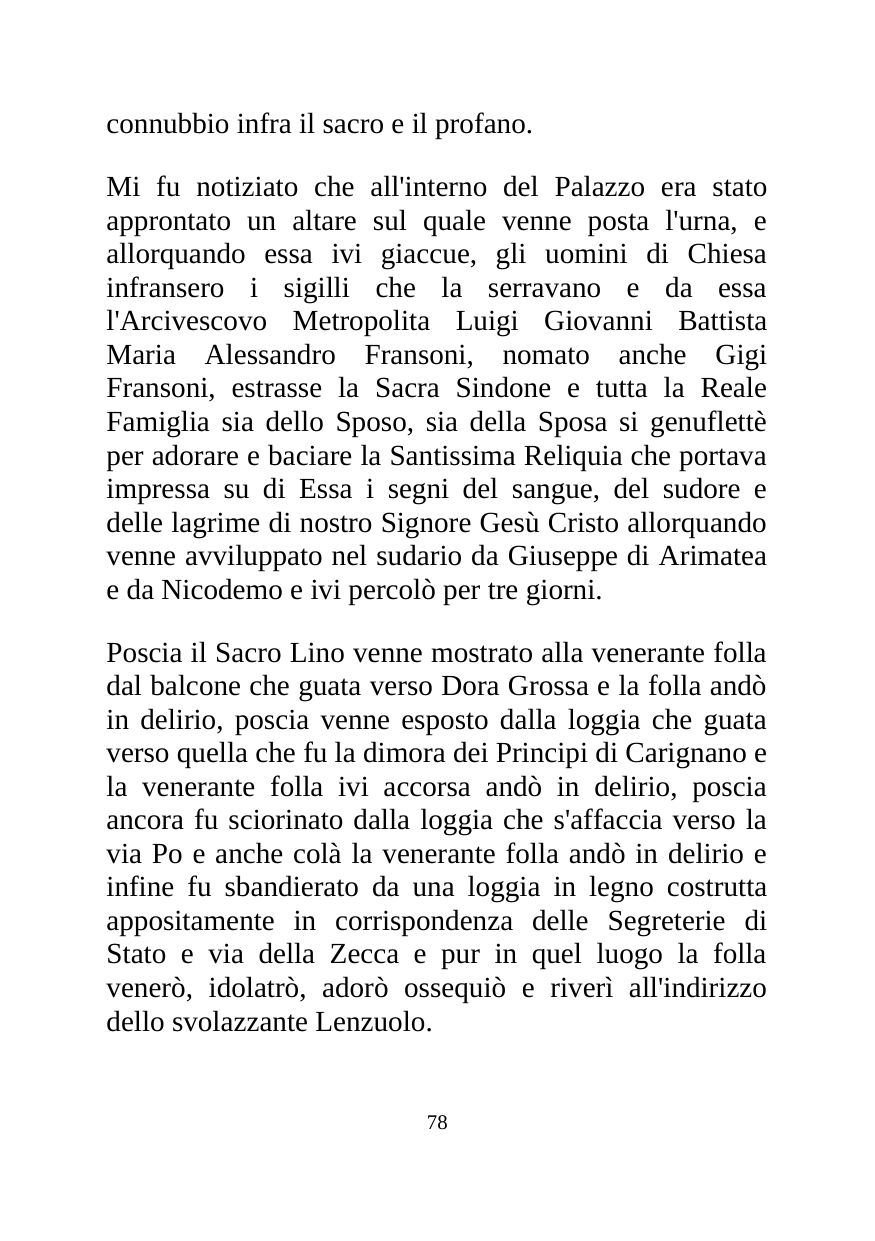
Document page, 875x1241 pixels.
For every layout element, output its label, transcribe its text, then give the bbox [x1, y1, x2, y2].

text connubbio infra il sacro e il profano. [106, 106, 768, 140]
text Mi fu notiziato che all'interno del Palazzo era stato approntato un altare sul quale venne posta l'urna, e allorquando essa ivi giaccue, gli uomini di Chiesa infransero i sigilli che la serravano e da essa l'Arcivescovo Metropolita Luigi Giovanni Battista Maria Alessandro Fransoni, nomato anche Gigi Fransoni, estrasse la Sacra Sindone e tutta la Reale Famiglia sia dello Sposo, sia della Sposa si genuflettè per adorare e baciare la Santissima Reliquia che portava impressa su di Essa i segni del sangue, del sudore e delle lagrime di nostro Signore Gesù Cristo allorquando venne avviluppato nel sudario da Giuseppe di Arimatea e da Nicodemo e ivi percolò per tre giorni. [106, 169, 768, 605]
text Poscia il Sacro Lino venne mostrato alla venerante folla dal balcone che guata verso Dora Grossa e la folla andò in delirio, poscia venne esposto dalla loggia che guata verso quella che fu la dimora dei Principi di Carignano e la venerante folla ivi accorsa andò in delirio, poscia ancora fu sciorinato dalla loggia che s'affaccia verso la via Po e anche colà la venerante folla andò in delirio e infine fu sbandierato da una loggia in legno costrutta appositamente in corrispondenza delle Segreterie di Stato e via della Zecca e pur in quel luogo la folla venerò, idolatrò, adorò ossequiò e riverì all'indirizzo dello svolazzante Lenzuolo. [106, 635, 768, 1037]
